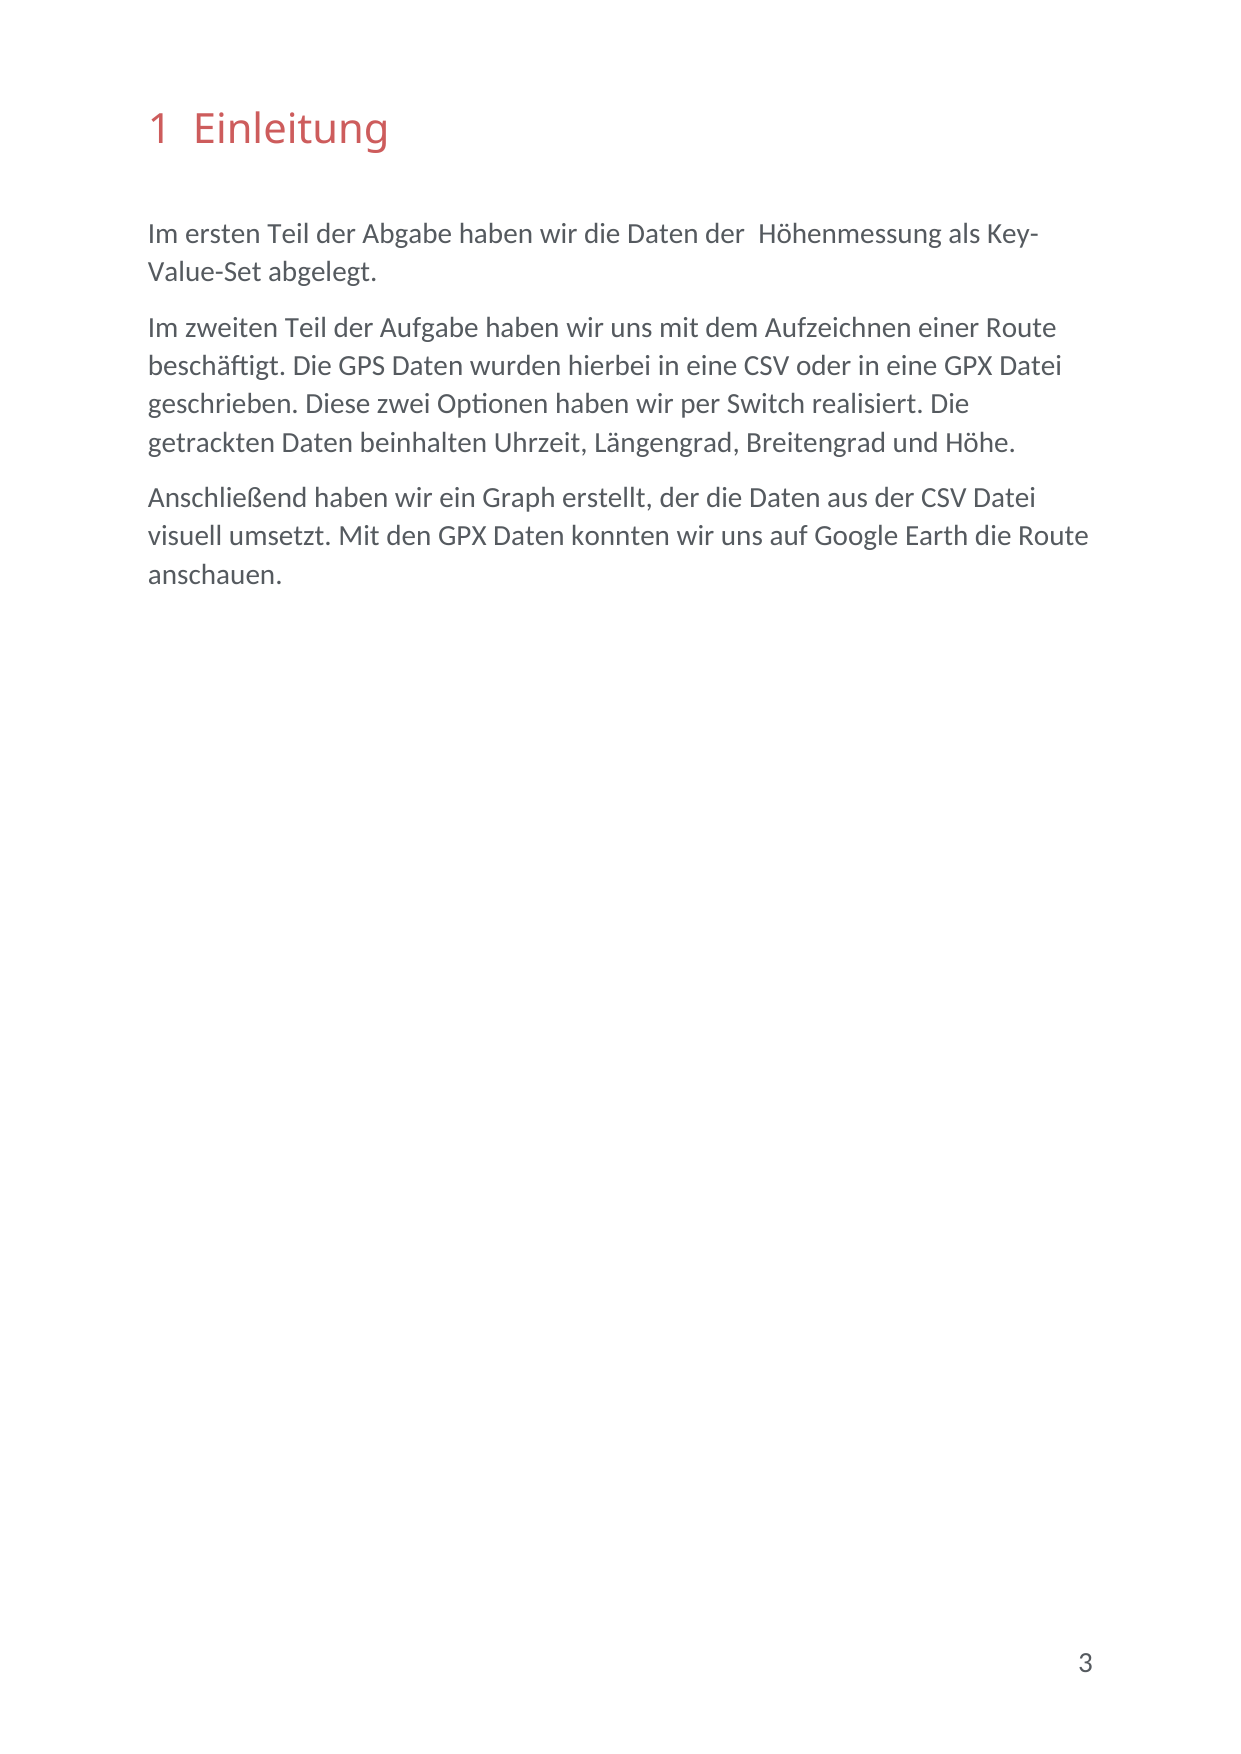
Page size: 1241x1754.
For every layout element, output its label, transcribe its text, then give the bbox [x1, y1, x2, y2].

text Im zweiten Teil der Aufgabe haben wir uns mit dem Aufzeichnen einer Route beschäftigt. Die GPS Daten wurden hierbei in eine CSV oder in eine GPX Datei geschrieben. Diese zwei Optionen haben wir per Switch realisiert. Die getrackten Daten beinhalten Uhrzeit, Längengrad, Breitengrad und Höhe. [148, 309, 1093, 459]
text Im ersten Teil der Abgabe haben wir die Daten der Höhenmessung als Key-Value-Set abgelegt. [148, 215, 1093, 289]
text Anschließend haben wir ein Graph erstellt, der die Daten aus der CSV Datei visuell umsetzt. Mit den GPX Daten konnten wir uns auf Google Earth die Route anschauen. [148, 479, 1093, 592]
subtitle Einleitung [148, 99, 1093, 156]
